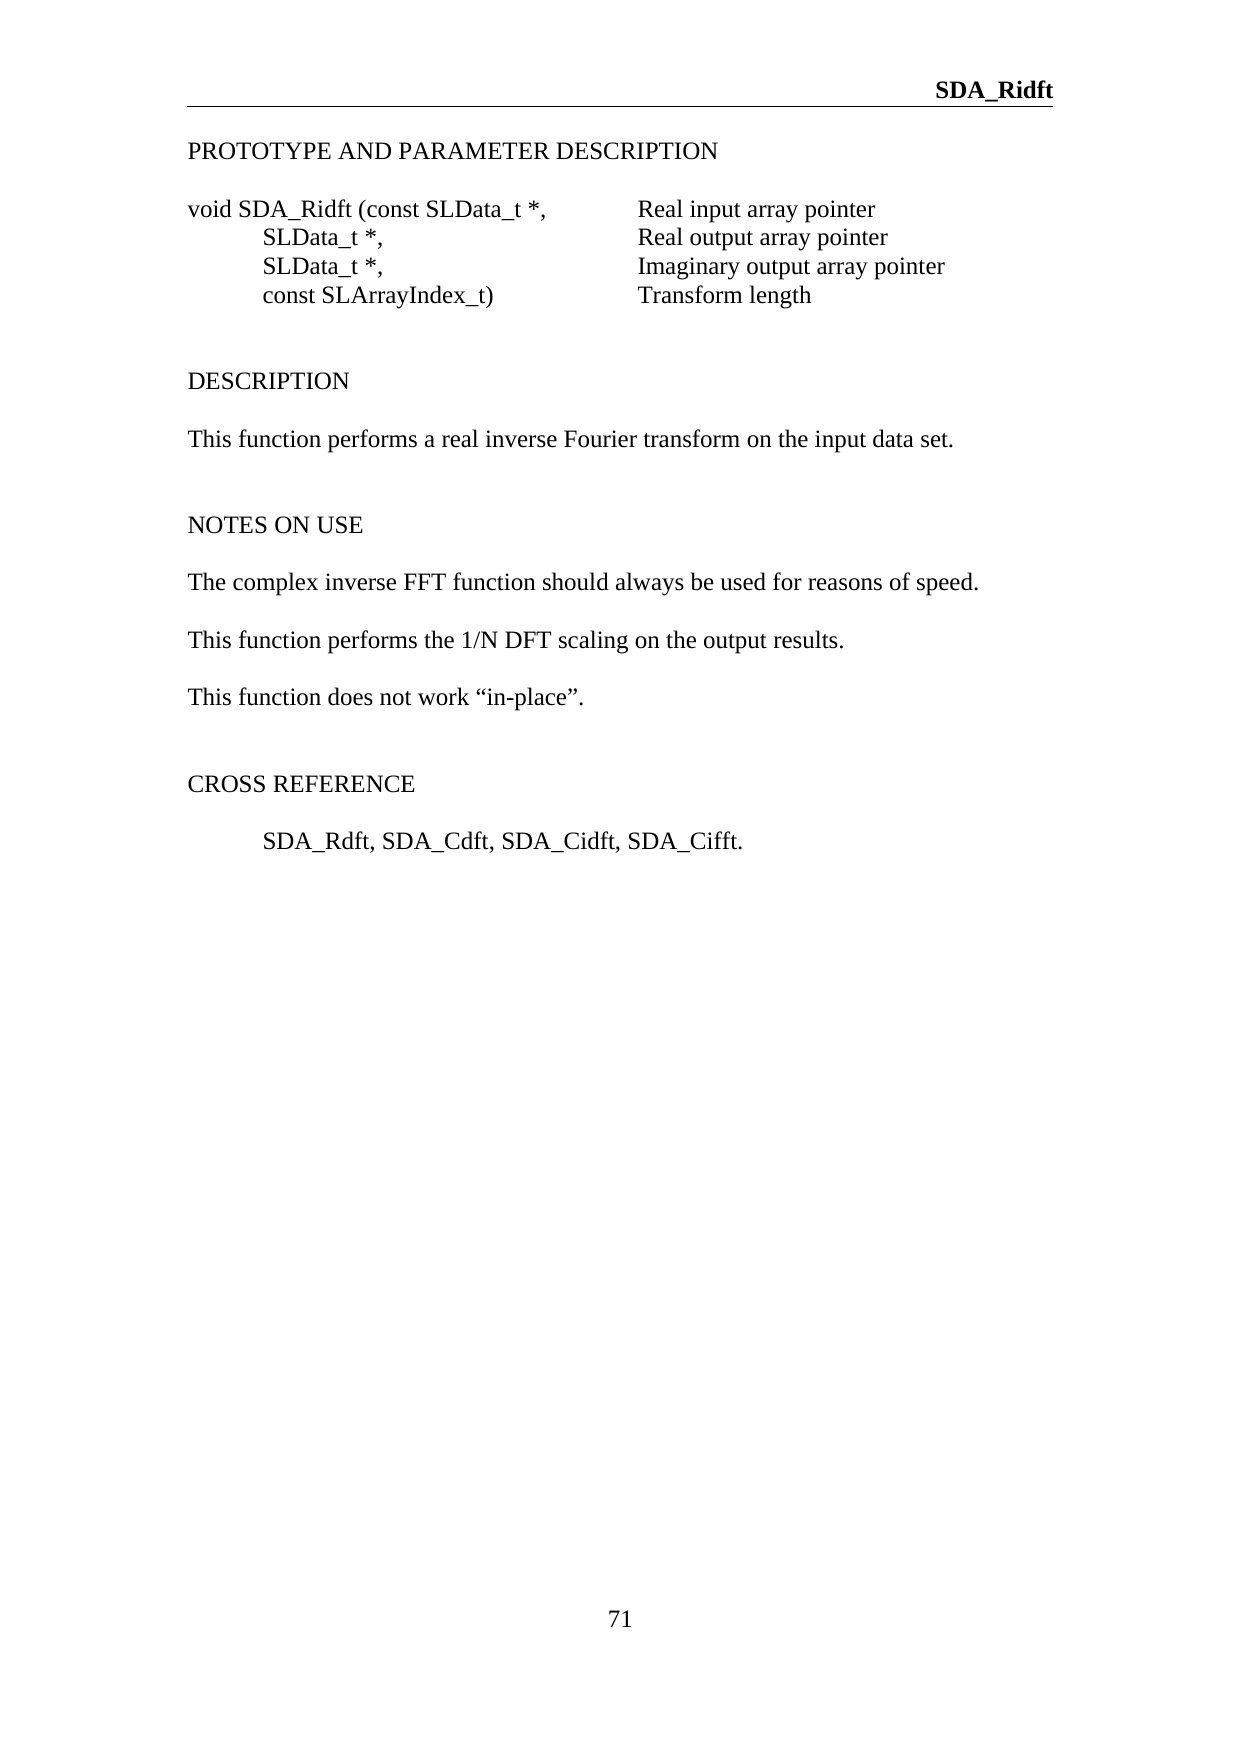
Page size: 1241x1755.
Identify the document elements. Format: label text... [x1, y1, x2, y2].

text The complex inverse FFT function should always be used for reasons of speed. [187, 567, 1053, 596]
text This function does not work “in-place”. [187, 682, 1053, 711]
text This function performs the 1/N DFT scaling on the output results. [187, 625, 1053, 654]
text DESCRIPTION [187, 366, 1053, 395]
text SLData_t *, Real output array pointer [187, 222, 1053, 251]
text SDA_Rdft, SDA_Cdft, SDA_Cidft, SDA_Cifft. [187, 826, 1053, 855]
text void SDA_Ridft (const SLData_t *, Real input array pointer [187, 194, 1053, 222]
subtitle SDA_Ridft [187, 75, 1053, 106]
text NOTES ON USE [187, 510, 1053, 539]
text This function performs a real inverse Fourier transform on the input data set. [187, 424, 1053, 452]
text SLData_t *, Imaginary output array pointer [187, 251, 1053, 280]
text CROSS REFERENCE [187, 769, 1053, 797]
text PROTOTYPE AND PARAMETER DESCRIPTION [187, 136, 1053, 165]
text const SLArrayIndex_t) Transform length [187, 280, 1053, 309]
